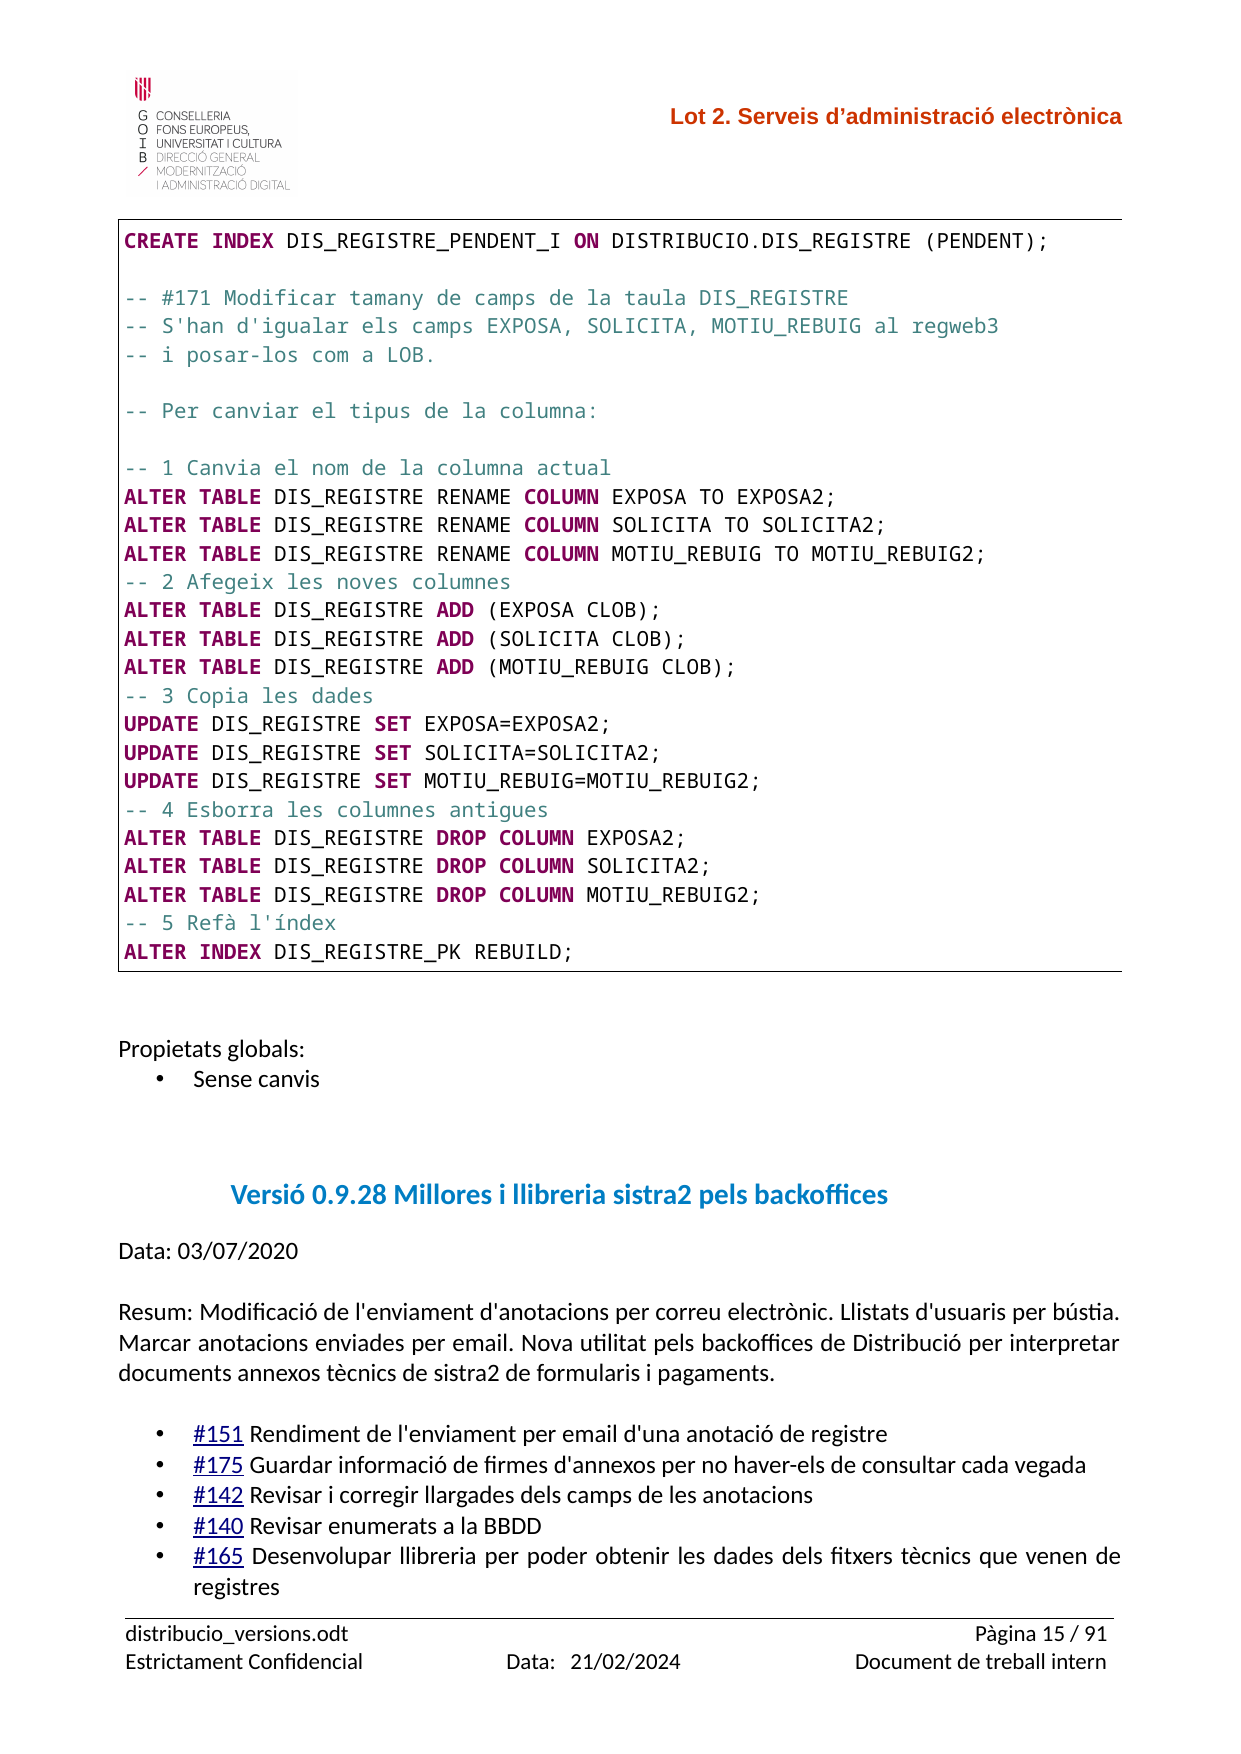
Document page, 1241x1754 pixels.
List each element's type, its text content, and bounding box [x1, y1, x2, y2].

list Sense canvis [156, 1064, 1122, 1094]
list #140 Revisar enumerats a la BBDD [156, 1510, 1122, 1540]
list #175 Guardar informació de firmes d'annexos per no haver-els de consultar cada vegada [156, 1449, 1122, 1479]
text Data: 03/07/2020 [118, 1235, 1122, 1266]
text Propietats globals: [118, 1033, 1122, 1064]
list #142 Revisar i corregir llargades dels camps de les anotacions [156, 1479, 1122, 1510]
table_header CREATE INDEX DIS_REGISTRE_PENDENT_I ON DISTRIBUCIO.DIS_REGISTRE (PENDENT); -- #171 Modificar tamany de camps de la taula DIS_REGISTRE -- S'han d'igualar els camps EXPOSA, SOLICITA, MOTIU_REBUIG al regweb3 -- i posar-los com a LOB. -- Per canviar el tipus de la columna: -- 1 Canvia el nom de la columna actual ALTER TABLE DIS_REGISTRE RENAME COLUMN EXPOSA TO EXPOSA2; ALTER TABLE DIS_REGISTRE RENAME COLUMN SOLICITA TO SOLICITA2; ALTER TABLE DIS_REGISTRE RENAME COLUMN MOTIU_REBUIG TO MOTIU_REBUIG2; -- 2 Afegeix les noves columnes ALTER TABLE DIS_REGISTRE ADD (EXPOSA CLOB); ALTER TABLE DIS_REGISTRE ADD (SOLICITA CLOB); ALTER TABLE DIS_REGISTRE ADD (MOTIU_REBUIG CLOB); -- 3 Copia les dades UPDATE DIS_REGISTRE SET EXPOSA=EXPOSA2; UPDATE DIS_REGISTRE SET SOLICITA=SOLICITA2; UPDATE DIS_REGISTRE SET MOTIU_REBUIG=MOTIU_REBUIG2; -- 4 Esborra les columnes antigues ALTER TABLE DIS_REGISTRE DROP COLUMN EXPOSA2; ALTER TABLE DIS_REGISTRE DROP COLUMN SOLICITA2; ALTER TABLE DIS_REGISTRE DROP COLUMN MOTIU_REBUIG2; -- 5 Refà l'índex ALTER INDEX DIS_REGISTRE_PK REBUILD; [119, 220, 1122, 971]
list #165 Desenvolupar llibreria per poder obtenir les dades dels fitxers tècnics que venen de registres [156, 1540, 1122, 1601]
text Resum: Modificació de l'enviament d'anotacions per correu electrònic. Llistats d'usuaris per bústia. Marcar anotacions enviades per email. Nova utilitat pels backoffices de Distribució per interpretar documents annexos tècnics de sistra2 de formularis i pagaments. [118, 1296, 1122, 1388]
list #151 Rendiment de l'enviament per email d'una anotació de registre [156, 1418, 1122, 1449]
subtitle Versió 0.9.28 Millores i llibreria sistra2 pels backoffices [153, 1176, 1122, 1211]
picture [126, 70, 299, 197]
